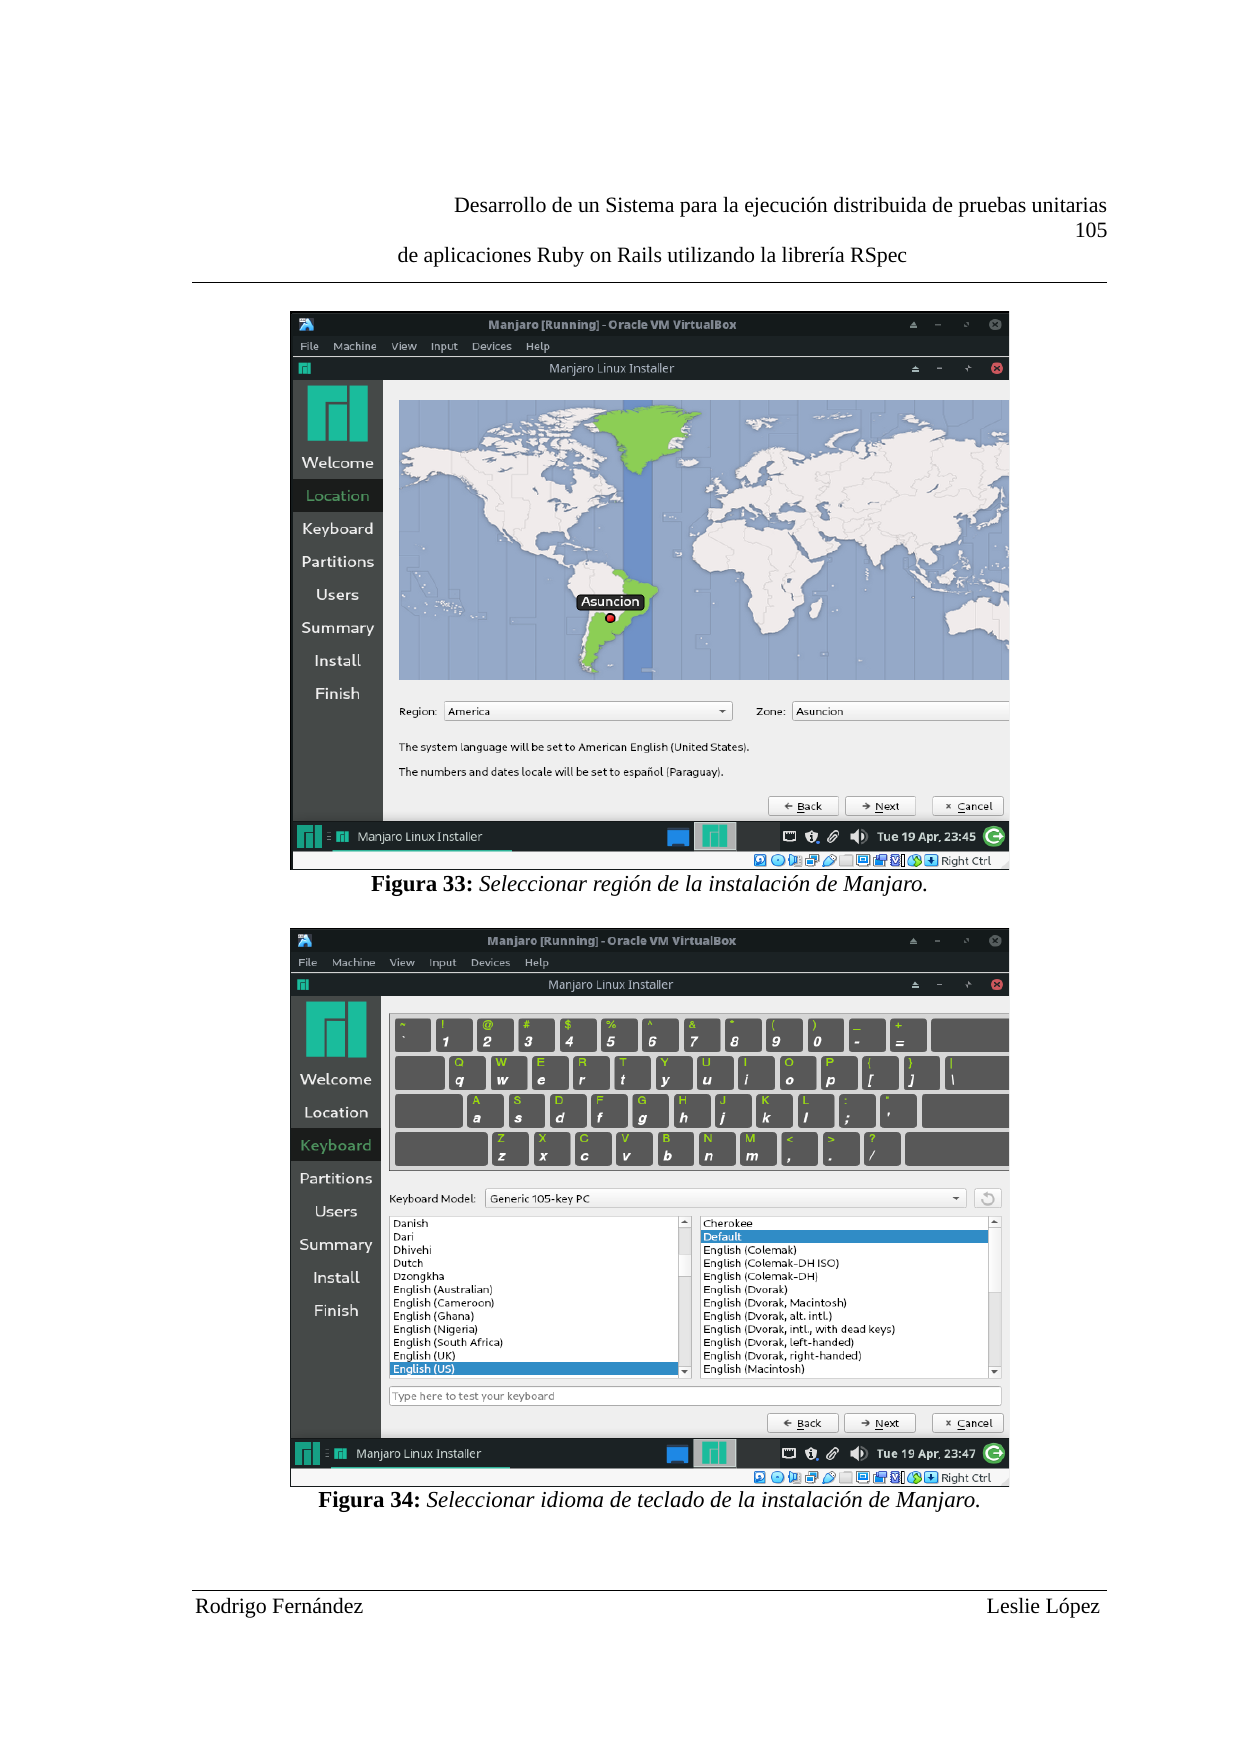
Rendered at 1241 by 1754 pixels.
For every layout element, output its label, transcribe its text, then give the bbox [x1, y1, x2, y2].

text Figura 33: Seleccionar región de la instalación de Manjaro. [290, 870, 1009, 896]
picture [290, 311, 1010, 870]
text Figura 34: Seleccionar idioma de teclado de la instalación de Manjaro. [290, 1487, 1009, 1513]
picture [290, 928, 1010, 1487]
